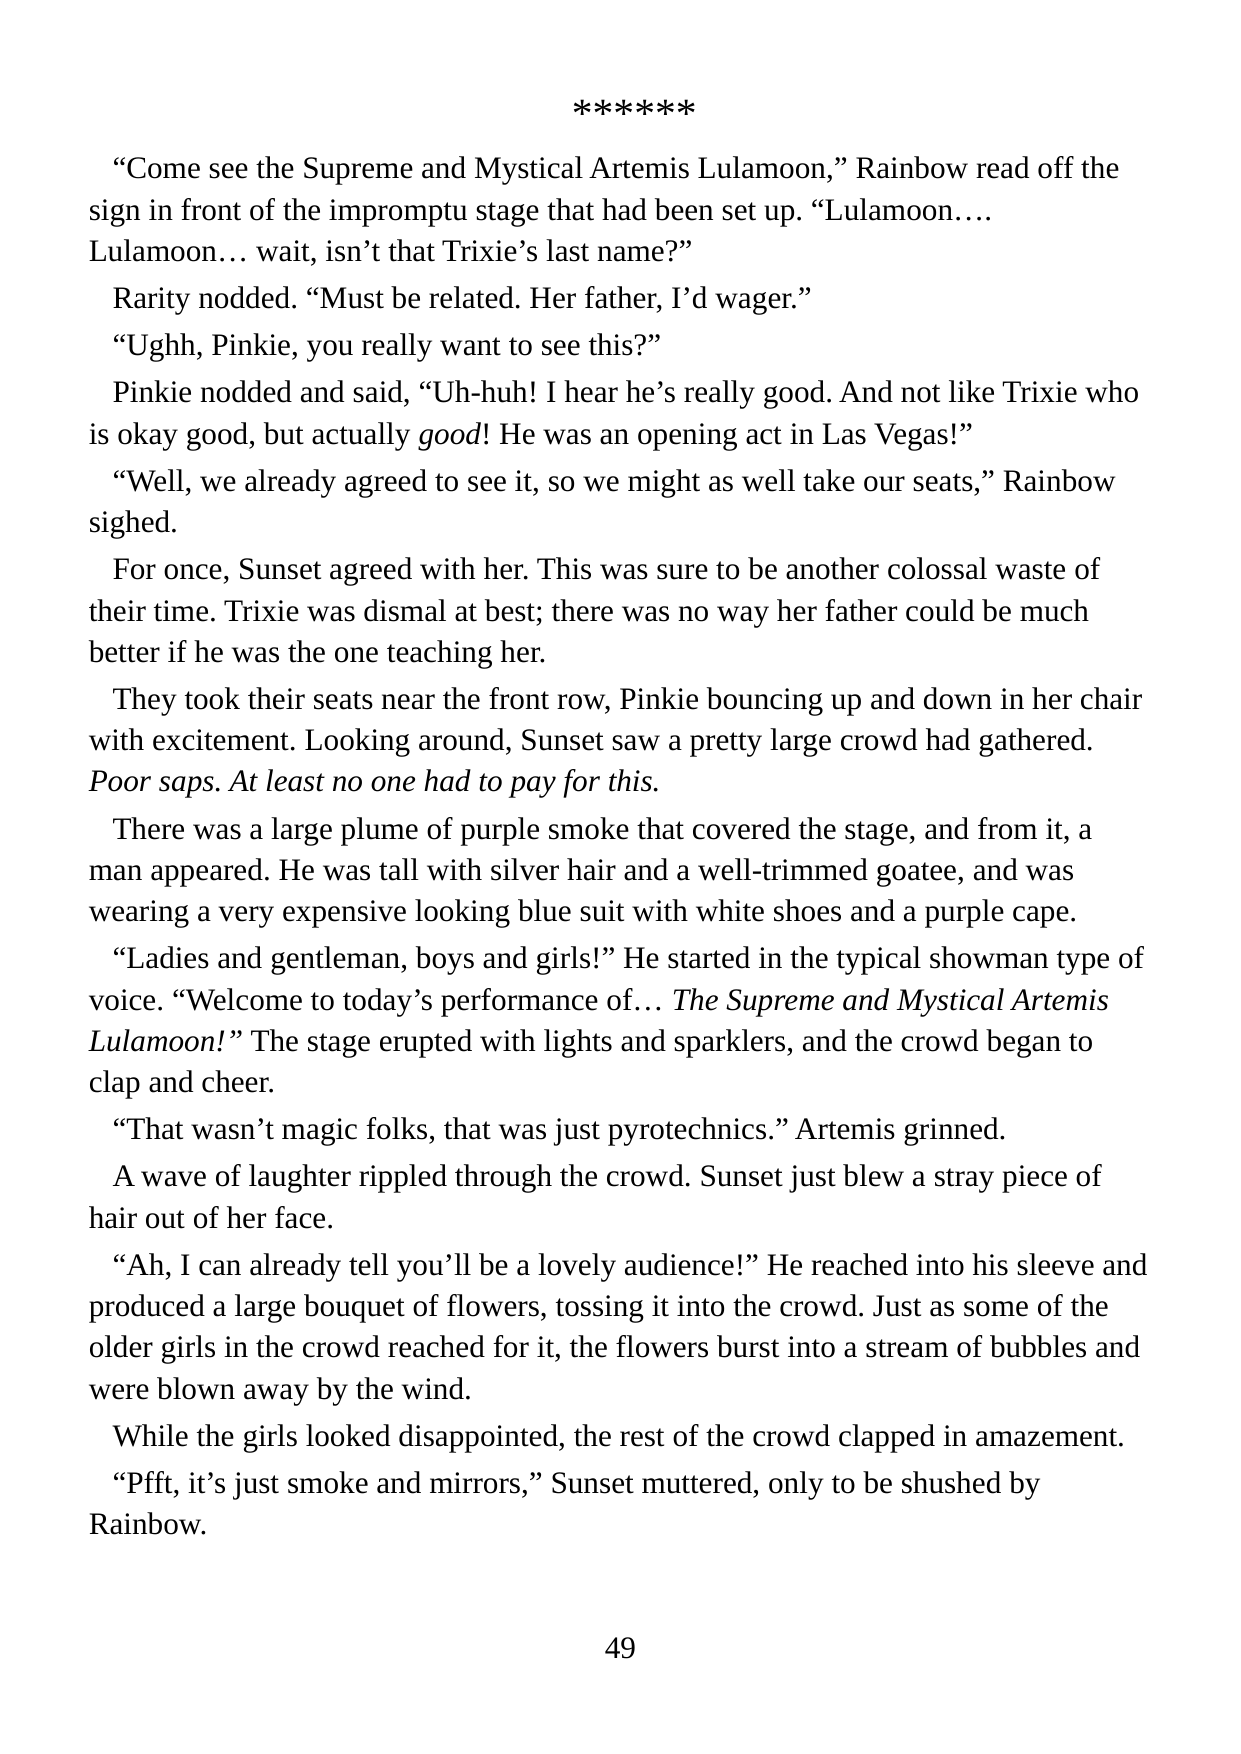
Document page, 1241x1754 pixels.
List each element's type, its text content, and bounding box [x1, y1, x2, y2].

text “Ah, I can already tell you’ll be a lovely audience!” He reached into his sleeve and produced a large bouquet of flowers, tossing it into the crowd. Just as some of the older girls in the crowd reached for it, the flowers burst into a stream of bubbles and were blown away by the wind. [88, 1246, 1152, 1406]
text There was a large plume of purple smoke that covered the stage, and from it, a man appeared. He was tall with silver hair and a well-trimmed goatee, and was wearing a very expensive looking blue suit with white shoes and a purple cape. [88, 810, 1152, 928]
text They took their seats near the front row, Pinkie bouncing up and down in her chair with excitement. Looking around, Sunset saw a pretty large crowd had gathered. Poor saps. At least no one had to pay for this. [88, 680, 1152, 799]
text “Ladies and gentleman, boys and girls!” He started in the typical showman type of voice. “Welcome to today’s performance of… The Supreme and Mystical Artemis Lulamoon!” The stage erupted with lights and sparklers, and the crowd began to clap and cheer. [88, 939, 1152, 1099]
text “Pfft, it’s just smoke and mirrors,” Sunset muttered, only to be shushed by Rainbow. [88, 1464, 1152, 1541]
text Rarity nodded. “Must be related. Her father, I’d wager.” [88, 279, 1152, 315]
text While the girls looked disappointed, the rest of the crowd clapped in amazement. [88, 1417, 1152, 1453]
text “Ughh, Pinkie, you really want to see this?” [88, 326, 1152, 362]
text “Well, we already agreed to see it, so we might as well take our seats,” Rainbow sighed. [88, 462, 1152, 539]
text For once, Sunset agreed with her. This was sure to be another colossal waste of their time. Trixie was dismal at best; there was no way her father could be much better if he was the one teaching her. [88, 551, 1152, 669]
text “Come see the Supreme and Mystical Artemis Lulamoon,” Rainbow read off the sign in front of the impromptu stage that had been set up. “Lulamoon…. Lulamoon… wait, isn’t that Trixie’s last name?” [88, 149, 1152, 268]
text ****** [88, 88, 1152, 136]
text Pinkie nodded and said, “Uh-huh! I hear he’s really good. And not like Trixie who is okay good, but actually good! He was an opening act in Las Vegas!” [88, 374, 1152, 451]
text A wave of laughter rippled through the crowd. Sunset just blew a stray piece of hair out of her face. [88, 1158, 1152, 1235]
text “That wasn’t magic folks, that was just pyrotechnics.” Artemis grinned. [88, 1111, 1152, 1146]
